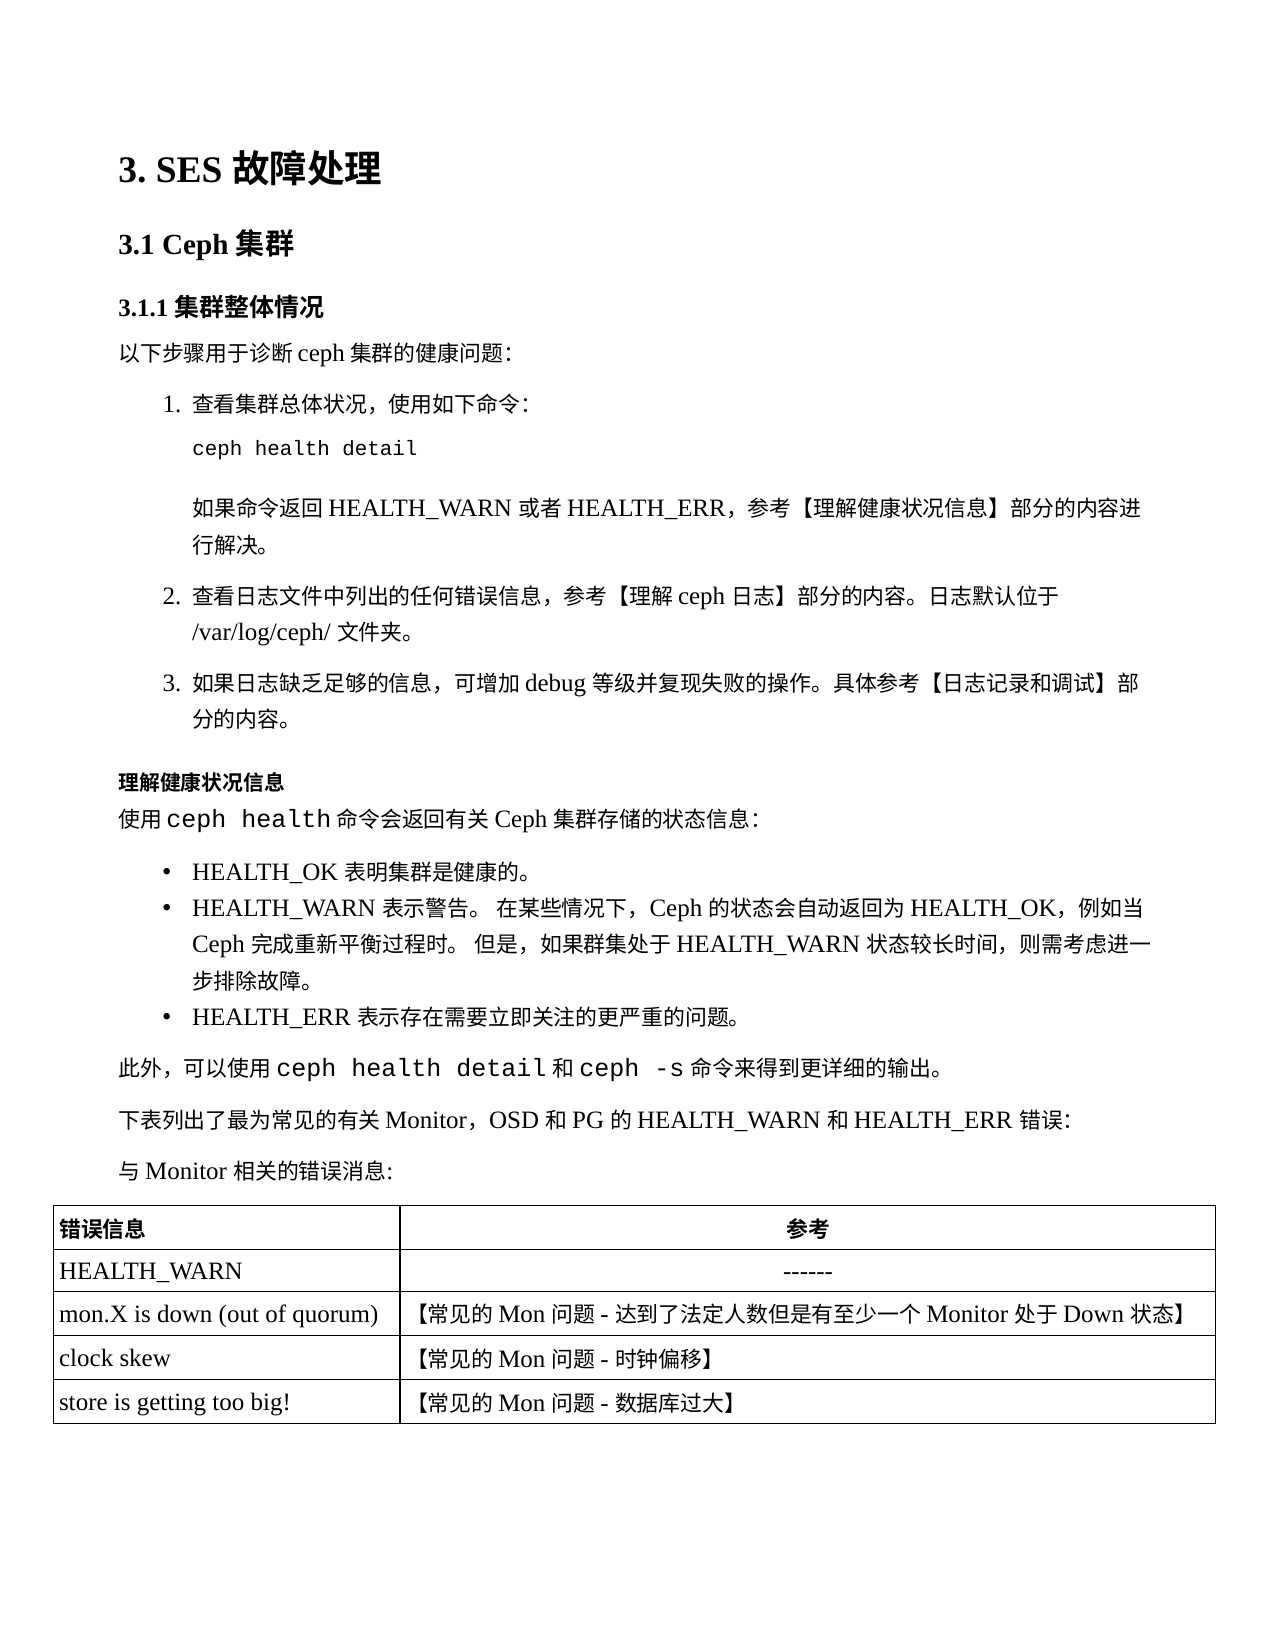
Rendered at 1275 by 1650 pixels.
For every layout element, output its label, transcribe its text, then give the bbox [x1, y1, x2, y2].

text 此外，可以使用 ceph health detail 和 ceph -s 命令来得到更详细的输出。 [118, 1051, 1157, 1084]
subtitle 理解健康状况信息 [118, 766, 1157, 796]
table_cell 【常见的 Mon 问题 - 时钟偏移】 [401, 1336, 1215, 1379]
table_cell HEALTH_WARN [54, 1250, 399, 1291]
list HEALTH_OK 表明集群是健康的。 [162, 854, 1157, 886]
subtitle 3.1 Ceph 集群 [118, 220, 1157, 263]
subtitle 3. SES 故障处理 [118, 139, 1157, 193]
list HEALTH_WARN 表示警告。 在某些情况下，Ceph 的状态会自动返回为 HEALTH_OK，例如当 Ceph 完成重新平衡过程时。 但是，如果群集处于 HEALTH_WARN 状态较长时间，则需考虑进一步排除故障。 [162, 891, 1157, 995]
text 以下步骤用于诊断ceph集群的健康问题： [118, 336, 1157, 368]
text 下表列出了最为常见的有关Monitor，OSD 和 PG 的 HEALTH_WARN 和 HEALTH_ERR 错误： [118, 1103, 1157, 1135]
table_cell store is getting too big! [54, 1380, 399, 1423]
text 与 Monitor 相关的错误消息: [118, 1154, 1157, 1186]
subtitle 3.1.1 集群整体情况 [118, 288, 1157, 324]
table_cell ------ [401, 1250, 1215, 1291]
list 查看日志文件中列出的任何错误信息，参考【理解 ceph 日志】部分的内容。日志默认位于 /var/log/ceph/ 文件夹。 [162, 579, 1157, 647]
table_cell mon.X is down (out of quorum) [54, 1292, 399, 1335]
table_cell clock skew [54, 1336, 399, 1379]
table_cell 【常见的 Mon 问题 - 达到了法定人数但是有至少一个 Monitor 处于 Down 状态】 [401, 1292, 1215, 1335]
list 查看集群总体状况，使用如下命令： [162, 387, 1157, 419]
list 如果日志缺乏足够的信息，可增加 debug 等级并复现失败的操作。具体参考【日志记录和调试】部分的内容。 [162, 666, 1157, 734]
text ceph health detail [118, 438, 1157, 462]
table_cell 【常见的 Mon 问题 - 数据库过大】 [401, 1380, 1215, 1423]
table_header 错误信息 [54, 1206, 399, 1249]
list HEALTH_ERR 表示存在需要立即关注的更严重的问题。 [162, 1000, 1157, 1032]
table_header 参考 [401, 1206, 1215, 1249]
text 使用ceph health命令会返回有关 Ceph 集群存储的状态信息： [118, 802, 1157, 835]
text 如果命令返回 HEALTH_WARN 或者 HEALTH_ERR，参考【理解健康状况信息】部分的内容进 行解决。 [118, 491, 1157, 559]
